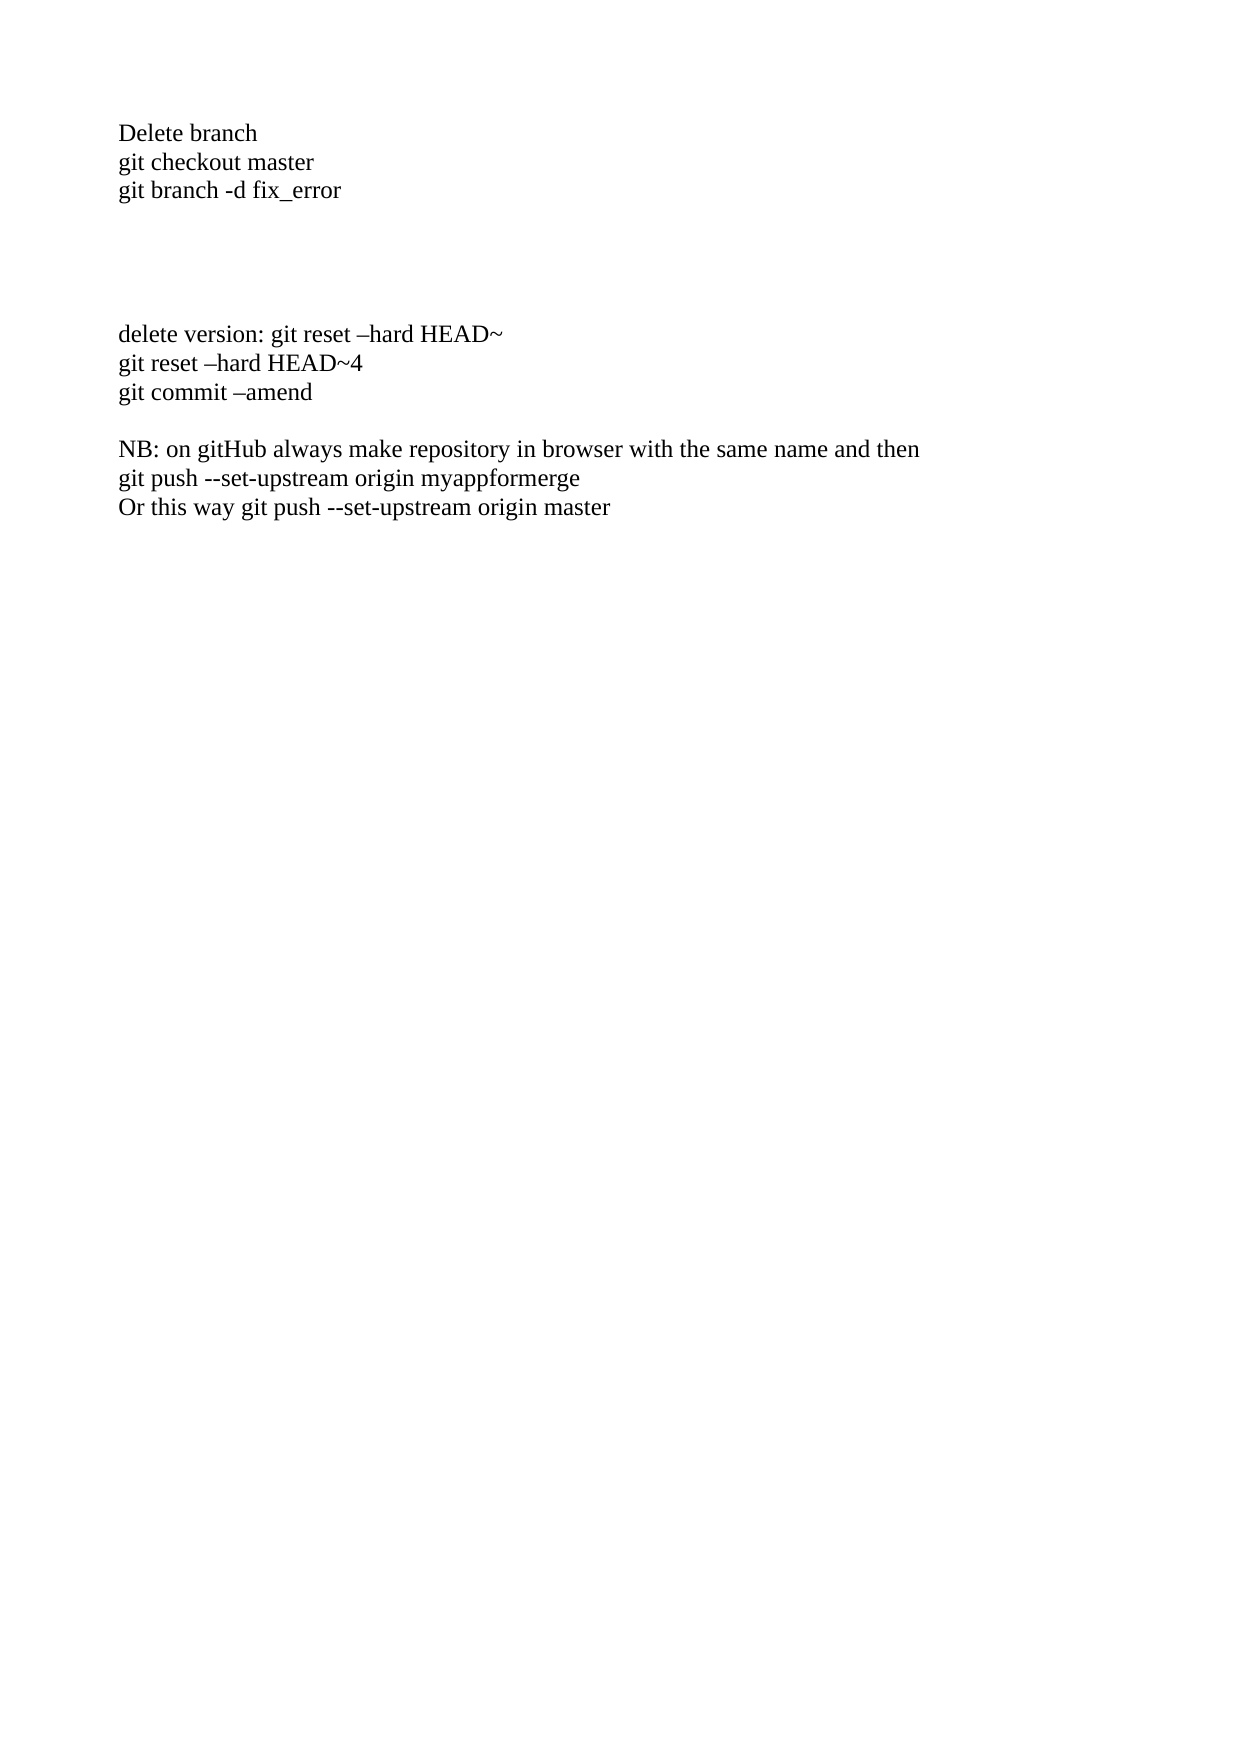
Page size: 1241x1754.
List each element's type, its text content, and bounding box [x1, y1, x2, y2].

text git branch -d fix_error [118, 176, 1122, 204]
text Or this way git push --set-upstream origin master [118, 492, 1122, 521]
text NB: on gitHub always make repository in browser with the same name and then [118, 434, 1122, 463]
text delete version: git reset –hard HEAD~ [118, 319, 1122, 348]
text git commit –amend [118, 377, 1122, 406]
text Delete branch [118, 118, 1122, 147]
text git push --set-upstream origin myappformerge [118, 463, 1122, 492]
text git checkout master [118, 147, 1122, 176]
text git reset –hard HEAD~4 [118, 348, 1122, 377]
